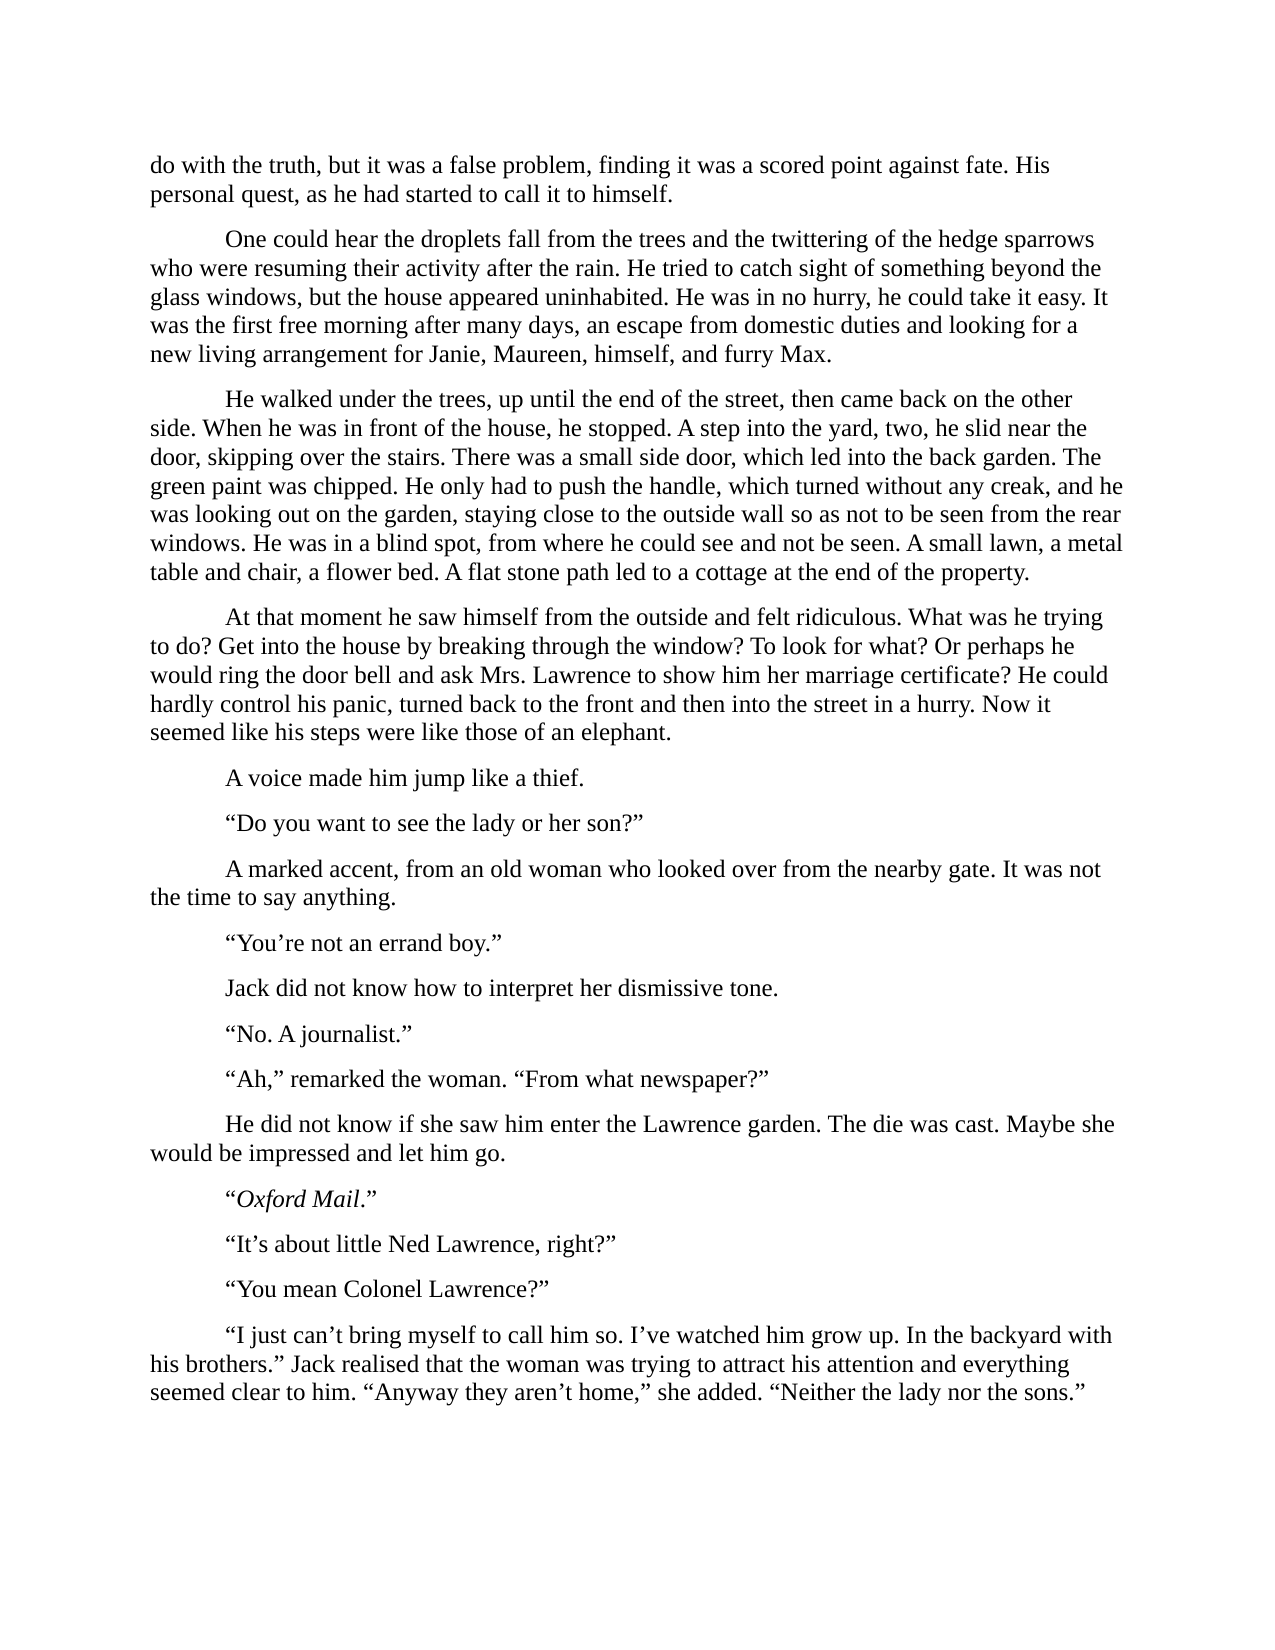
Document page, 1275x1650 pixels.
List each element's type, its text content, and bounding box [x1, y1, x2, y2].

text “I just can’t bring myself to call him so. I’ve watched him grow up. In the backyard with his brothers.” Jack realised that the woman was trying to attract his attention and everything seemed clear to him. “Anyway they aren’t home,” she added. “Neither the lady nor the sons.” [150, 1320, 1125, 1406]
text “You mean Colonel Lawrence?” [150, 1274, 1125, 1303]
text One could hear the droplets fall from the trees and the twittering of the hedge sparrows who were resuming their activity after the rain. He tried to catch sight of something beyond the glass windows, but the house appeared uninhabited. He was in no hurry, he could take it easy. It was the first free morning after many days, an escape from domestic duties and looking for a new living arrangement for Janie, Maureen, himself, and furry Max. [150, 224, 1125, 368]
text “Oxford Mail.” [150, 1184, 1125, 1212]
text “It’s about little Ned Lawrence, right?” [150, 1229, 1125, 1258]
text A marked accent, from an old woman who looked over from the nearby gate. It was not the time to say anything. [150, 854, 1125, 911]
text “Do you want to see the lady or her son?” [150, 808, 1125, 837]
text He did not know if she saw him enter the Lawrence garden. The die was cast. Maybe she would be impressed and let him go. [150, 1109, 1125, 1167]
text do with the truth, but it was a false problem, finding it was a scored point against fate. His personal quest, as he had started to call it to himself. [150, 150, 1125, 207]
text At that moment he saw himself from the outside and felt ridiculous. What was he trying to do? Get into the house by breaking through the window? To look for what? Or perhaps he would ring the door bell and ask Mrs. Lawrence to show him her marriage certificate? He could hardly control his panic, turned back to the front and then into the street in a hurry. Now it seemed like his steps were like those of an elephant. [150, 602, 1125, 746]
text He walked under the trees, up until the end of the street, then came back on the other side. When he was in front of the house, he stopped. A step into the yard, two, he slid near the door, skipping over the stairs. There was a small side door, which led into the back garden. The green paint was chipped. He only had to push the handle, which turned without any creak, and he was looking out on the garden, staying close to the outside wall so as not to be seen from the rear windows. He was in a blind spot, from where he could see and not be seen. A small lawn, a metal table and chair, a flower bed. A flat stone path led to a cottage at the end of the property. [150, 384, 1125, 586]
text “You’re not an errand boy.” [150, 928, 1125, 957]
text “Ah,” remarked the woman. “From what newspaper?” [150, 1064, 1125, 1093]
text Jack did not know how to interpret her dismissive tone. [150, 973, 1125, 1002]
text “No. A journalist.” [150, 1019, 1125, 1047]
text A voice made him jump like a thief. [150, 763, 1125, 792]
